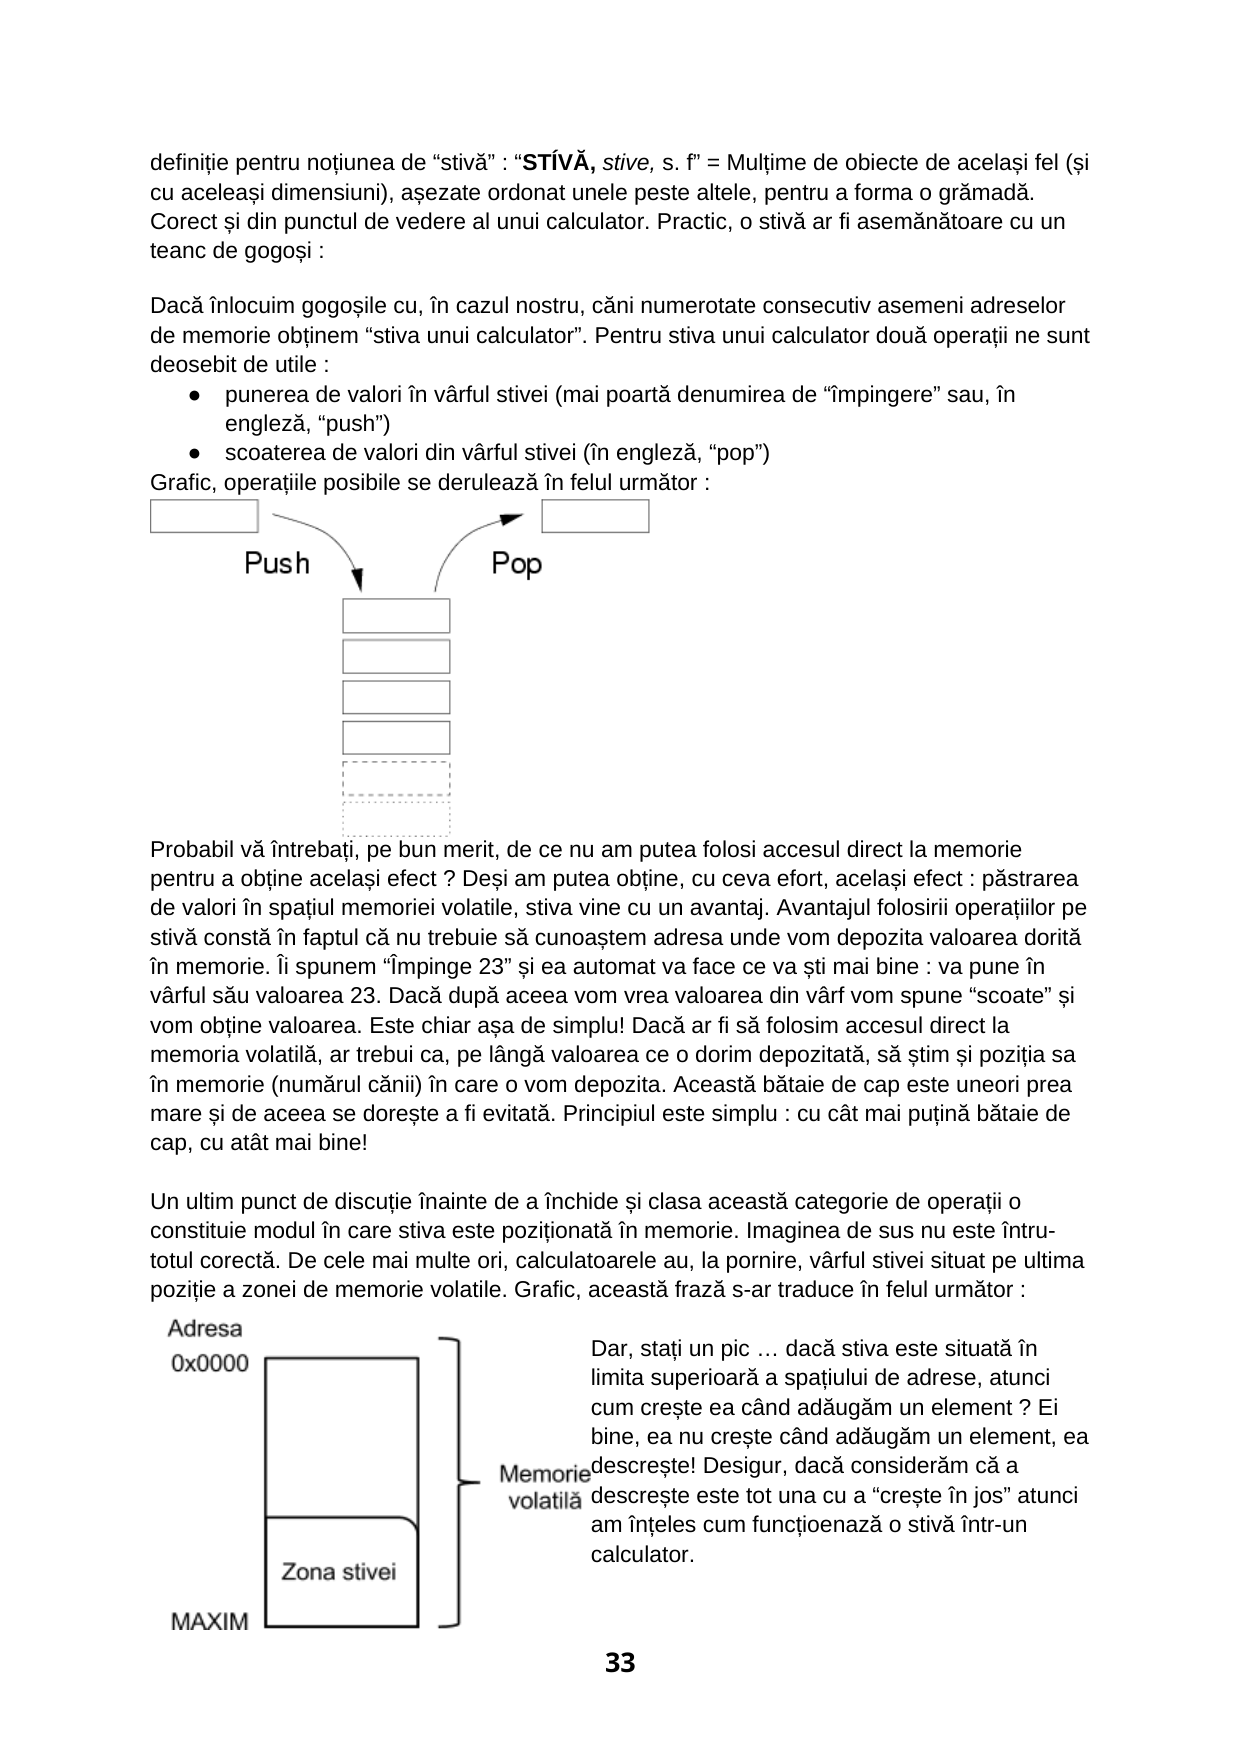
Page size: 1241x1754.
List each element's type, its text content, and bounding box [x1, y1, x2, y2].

text Probabil vă întrebați, pe bun merit, de ce nu am putea folosi accesul direct la memorie pentru a obține același efect ? Deși am putea obține, cu ceva efort, același efect : păstrarea de valori în spațiul memoriei volatile, stiva vine cu un avantaj. Avantajul folosirii operațiilor pe stivă constă în faptul că nu trebuie să cunoaștem adresa unde vom depozita valoarea dorită în memorie. Îi spunem “Împinge 23” și ea automat va face ce va ști mai bine : va pune în vârful său valoarea 23. Dacă după aceea vom vrea valoarea din vârf vom spune “scoate” și vom obține valoarea. Este chiar așa de simplu! Dacă ar fi să folosim accesul direct la memoria volatilă, ar trebui ca, pe lângă valoarea ce o dorim depozitată, să știm și poziția sa în memorie (numărul cănii) în care o vom depozita. Această bătaie de cap este uneori prea mare și de aceea se dorește a fi evitată. Principiul este simplu : cu cât mai puțină bătaie de cap, cu atât mai bine! [150, 836, 1090, 1156]
text Un ultim punct de discuție înainte de a închide și clasa această categorie de operații o constituie modul în care stiva este poziționată în memorie. Imaginea de sus nu este întru-totul corectă. De cele mai multe ori, calculatoarele au, la pornire, vârful stivei situat pe ultima poziție a zonei de memorie volatile. Grafic, această frază s-ar traduce în felul următor : [150, 1189, 1090, 1302]
text Grafic, operațiile posibile se derulează în felul următor : [150, 469, 1090, 495]
picture [154, 1309, 591, 1630]
text Dacă înlocuim gogoșile cu, în cazul nostru, căni numerotate consecutiv asemeni adreselor de memorie obținem “stiva unui calculator”. Pentru stiva unui calculator două operații ne sunt deosebit de utile : [150, 293, 1090, 377]
text Dar, stați un pic … dacă stiva este situată în limita superioară a spațiului de adrese, atunci cum crește ea când adăugăm un element ? Ei bine, ea nu crește când adăugăm un element, ea descrește! Desigur, dacă considerăm că a descrește este tot una cu a “crește în jos” atunci am înțeles cum funcțioenază o stivă într-un calculator. [591, 1336, 1090, 1567]
text definiție pentru noțiunea de “stivă” : “STÍVĂ, stive, s. f” = Mulțime de obiecte de același fel (și cu aceleași dimensiuni), așezate ordonat unele peste altele, pentru a forma o grămadă. Corect și din punctul de vedere al unui calculator. Practic, o stivă ar fi asemănătoare cu un teanc de gogoși : [150, 150, 1090, 264]
picture [150, 498, 650, 837]
list scoaterea de valori din vârful stivei (în engleză, “pop”) [187, 440, 1090, 466]
list punerea de valori în vârful stivei (mai poartă denumirea de “împingere” sau, în engleză, “push”) [187, 381, 1090, 436]
